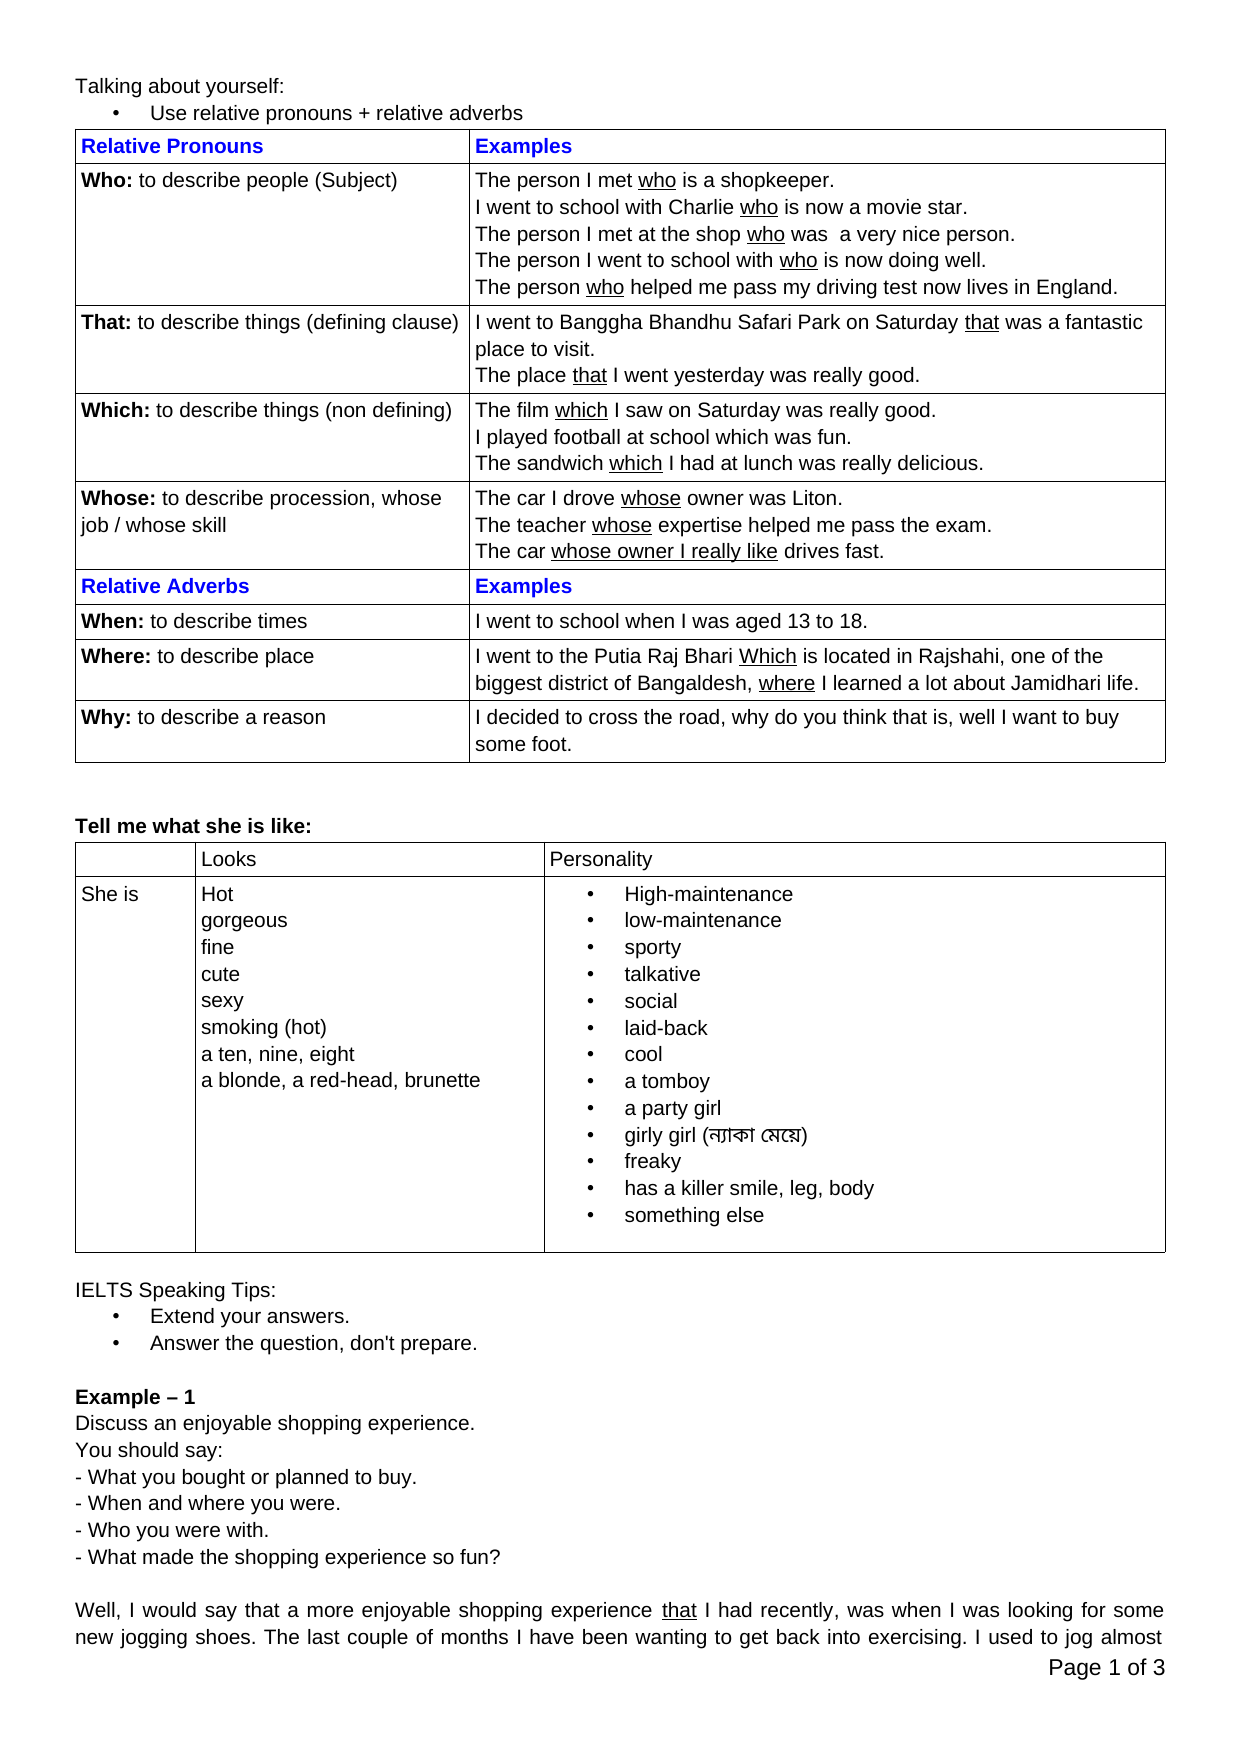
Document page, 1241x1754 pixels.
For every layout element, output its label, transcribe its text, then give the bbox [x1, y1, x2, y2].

list Extend your answers. [112, 1305, 1165, 1328]
table_header Looks [196, 843, 544, 876]
table_cell She is [76, 877, 195, 1252]
table_cell When: to describe times [76, 605, 469, 639]
table_cell Whose: to describe procession, whose job / whose skill [76, 482, 469, 569]
table_cell Relative Adverbs [76, 570, 469, 604]
table_header Relative Pronouns [76, 130, 469, 163]
table_cell The person I met who is a shopkeeper. I went to school with Charlie who is now a movie star. The person I met at the shop who was a very nice person. The person I went to school with who is now doing well. The person who helped me pass my driving test now lives in England. [470, 164, 1165, 305]
text - Who you were with. [75, 1518, 1165, 1542]
text Talking about yourself: [75, 75, 1165, 98]
table_cell I went to school when I was aged 13 to 18. [470, 605, 1165, 639]
text IELTS Speaking Tips: [75, 1278, 1165, 1302]
table_cell The film which I saw on Saturday was really good. I played football at school which was fun. The sandwich which I had at lunch was really delicious. [470, 394, 1165, 481]
table_cell High-maintenance low-maintenance sporty talkative social laid-back cool a tomboy a party girl girly girl (ন্যাকা মেয়ে) freaky has a killer smile, leg, body something else [545, 877, 1165, 1252]
table_cell The car I drove whose owner was Liton. The teacher whose expertise helped me pass the exam. The car whose owner I really like drives fast. [470, 482, 1165, 569]
table_header [76, 843, 195, 876]
table_cell Who: to describe people (Subject) [76, 164, 469, 305]
table_cell That: to describe things (defining clause) [76, 306, 469, 393]
text Discuss an enjoyable shopping experience. [75, 1412, 1165, 1435]
table_cell Which: to describe things (non defining) [76, 394, 469, 481]
table_header Examples [470, 130, 1165, 163]
list Use relative pronouns + relative adverbs [112, 102, 1165, 125]
text You should say: [75, 1438, 1165, 1462]
table_cell Where: to describe place [76, 640, 469, 700]
text Tell me what she is like: [75, 815, 1165, 838]
table_cell I went to Banggha Bhandhu Safari Park on Saturday that was a fantastic place to visit. The place that I went yesterday was really good. [470, 306, 1165, 393]
table_cell Why: to describe a reason [76, 701, 469, 762]
table_cell I went to the Putia Raj Bhari Which is located in Rajshahi, one of the biggest district of Bangaldesh, where I learned a lot about Jamidhari life. [470, 640, 1165, 700]
text Example – 1 [75, 1385, 1165, 1408]
table_cell Hot gorgeous fine cute sexy smoking (hot) a ten, nine, eight a blonde, a red-head, brunette [196, 877, 544, 1252]
text - What made the shopping experience so fun? [75, 1545, 1165, 1568]
list Answer the question, don't prepare. [112, 1332, 1165, 1355]
table_cell Examples [470, 570, 1165, 604]
table_header Personality [545, 843, 1165, 876]
text - What you bought or planned to buy. [75, 1465, 1165, 1488]
text Well, I would say that a more enjoyable shopping experience that I had recently, was when I was looking for some new jogging shoes. The last couple of months I have been wanting to get back into exercising. I used to jog almost [75, 1598, 1165, 1648]
table_cell I decided to cross the road, why do you think that is, well I want to buy some foot. [470, 701, 1165, 762]
text - When and where you were. [75, 1492, 1165, 1515]
